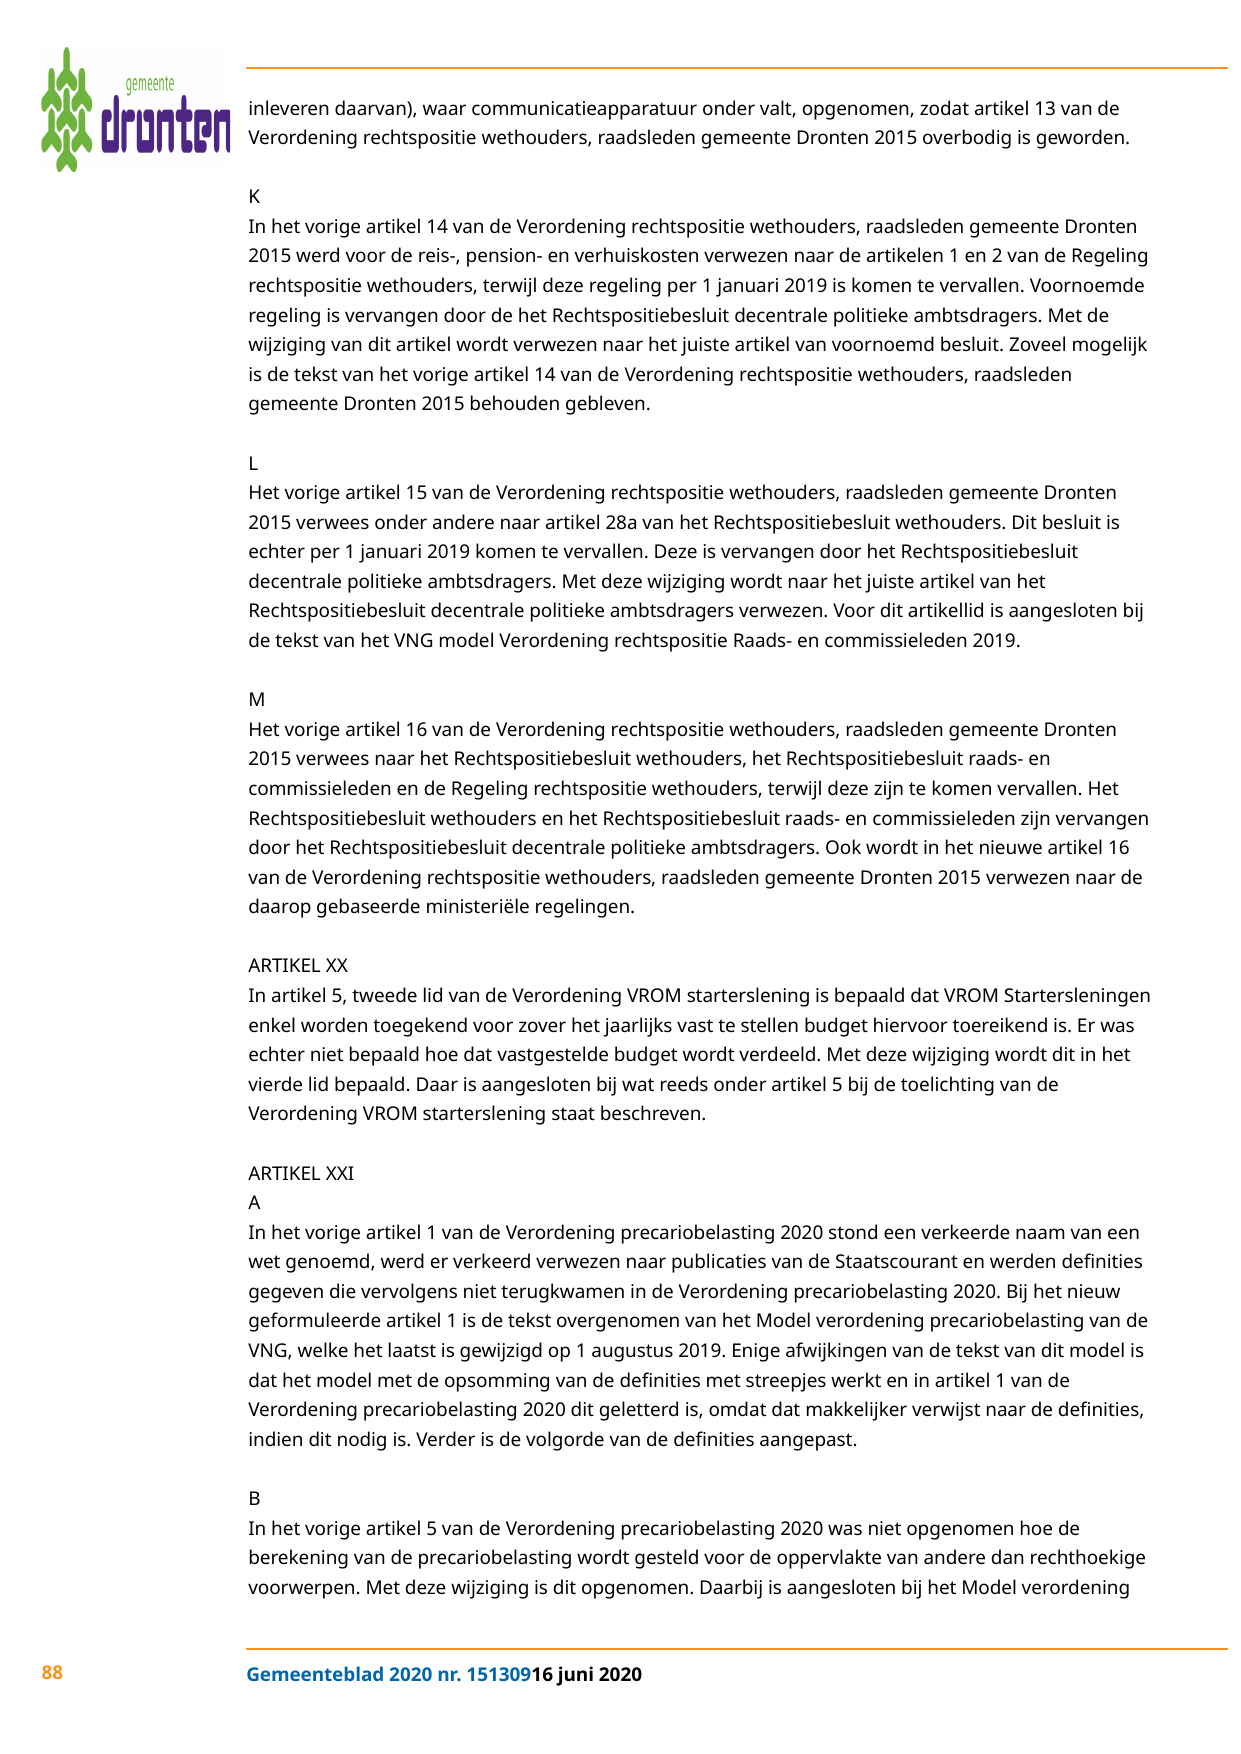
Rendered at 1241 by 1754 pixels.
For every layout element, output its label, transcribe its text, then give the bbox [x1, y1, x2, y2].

text L [248, 450, 1152, 476]
text A [248, 1189, 1152, 1215]
text M [248, 686, 1152, 712]
picture [41, 47, 231, 172]
text Het vorige artikel 15 van de Verordening rechtspositie wethouders, raadsleden gemeente Dronten 2015 verwees onder andere naar artikel 28a van het Rechtspositiebesluit wethouders. Dit besluit is echter per 1 januari 2019 komen te vervallen. Deze is vervangen door het Rechtspositiebesluit decentrale politieke ambtsdragers. Met deze wijziging wordt naar het juiste artikel van het Rechtspositiebesluit decentrale politieke ambtsdragers verwezen. Voor dit artikellid is aangesloten bij de tekst van het VNG model Verordening rechtspositie Raads- en commissieleden 2019. [248, 479, 1152, 653]
text In het vorige artikel 5 van de Verordening precariobelasting 2020 was niet opgenomen hoe de berekening van de precariobelasting wordt gesteld voor de oppervlakte van andere dan rechthoekige voorwerpen. Met deze wijziging is dit opgenomen. Daarbij is aangesloten bij het Model verordening [248, 1515, 1152, 1600]
text In artikel 5, tweede lid van de Verordening VROM starterslening is bepaald dat VROM Startersleningen enkel worden toegekend voor zover het jaarlijks vast te stellen budget hiervoor toereikend is. Er was echter niet bepaald hoe dat vastgestelde budget wordt verdeeld. Met deze wijziging wordt dit in het vierde lid bepaald. Daar is aangesloten bij wat reeds onder artikel 5 bij de toelichting van de Verordening VROM starterslening staat beschreven. [248, 982, 1152, 1126]
text K [248, 183, 1152, 209]
text In het vorige artikel 14 van de Verordening rechtspositie wethouders, raadsleden gemeente Dronten 2015 werd voor de reis-, pension- en verhuiskosten verwezen naar de artikelen 1 en 2 van de Regeling rechtspositie wethouders, terwijl deze regeling per 1 januari 2019 is komen te vervallen. Voornoemde regeling is vervangen door de het Rechtspositiebesluit decentrale politieke ambtsdragers. Met de wijziging van dit artikel wordt verwezen naar het juiste artikel van voornoemd besluit. Zoveel mogelijk is de tekst van het vorige artikel 14 van de Verordening rechtspositie wethouders, raadsleden gemeente Dronten 2015 behouden gebleven. [248, 213, 1152, 416]
text inleveren daarvan), waar communicatieapparatuur onder valt, opgenomen, zodat artikel 13 van de Verordening rechtspositie wethouders, raadsleden gemeente Dronten 2015 overbodig is geworden. [248, 95, 1152, 150]
text Het vorige artikel 16 van de Verordening rechtspositie wethouders, raadsleden gemeente Dronten 2015 verwees naar het Rechtspositiebesluit wethouders, het Rechtspositiebesluit raads- en commissieleden en de Regeling rechtspositie wethouders, terwijl deze zijn te komen vervallen. Het Rechtspositiebesluit wethouders en het Rechtspositiebesluit raads- en commissieleden zijn vervangen door het Rechtspositiebesluit decentrale politieke ambtsdragers. Ook wordt in het nieuwe artikel 16 van de Verordening rechtspositie wethouders, raadsleden gemeente Dronten 2015 verwezen naar de daarop gebaseerde ministeriële regelingen. [248, 716, 1152, 919]
text B [248, 1485, 1152, 1511]
text In het vorige artikel 1 van de Verordening precariobelasting 2020 stond een verkeerde naam van een wet genoemd, werd er verkeerd verwezen naar publicaties van de Staatscourant en werden definities gegeven die vervolgens niet terugkwamen in de Verordening precariobelasting 2020. Bij het nieuw geformuleerde artikel 1 is de tekst overgenomen van het Model verordening precariobelasting van de VNG, welke het laatst is gewijzigd op 1 augustus 2019. Enige afwijkingen van de tekst van dit model is dat het model met de opsomming van de definities met streepjes werkt en in artikel 1 van de Verordening precariobelasting 2020 dit geletterd is, omdat dat makkelijker verwijst naar de definities, indien dit nodig is. Verder is de volgorde van de definities aangepast. [248, 1219, 1152, 1452]
text ARTIKEL XX [248, 953, 1152, 978]
text ARTIKEL XXI [248, 1160, 1152, 1186]
